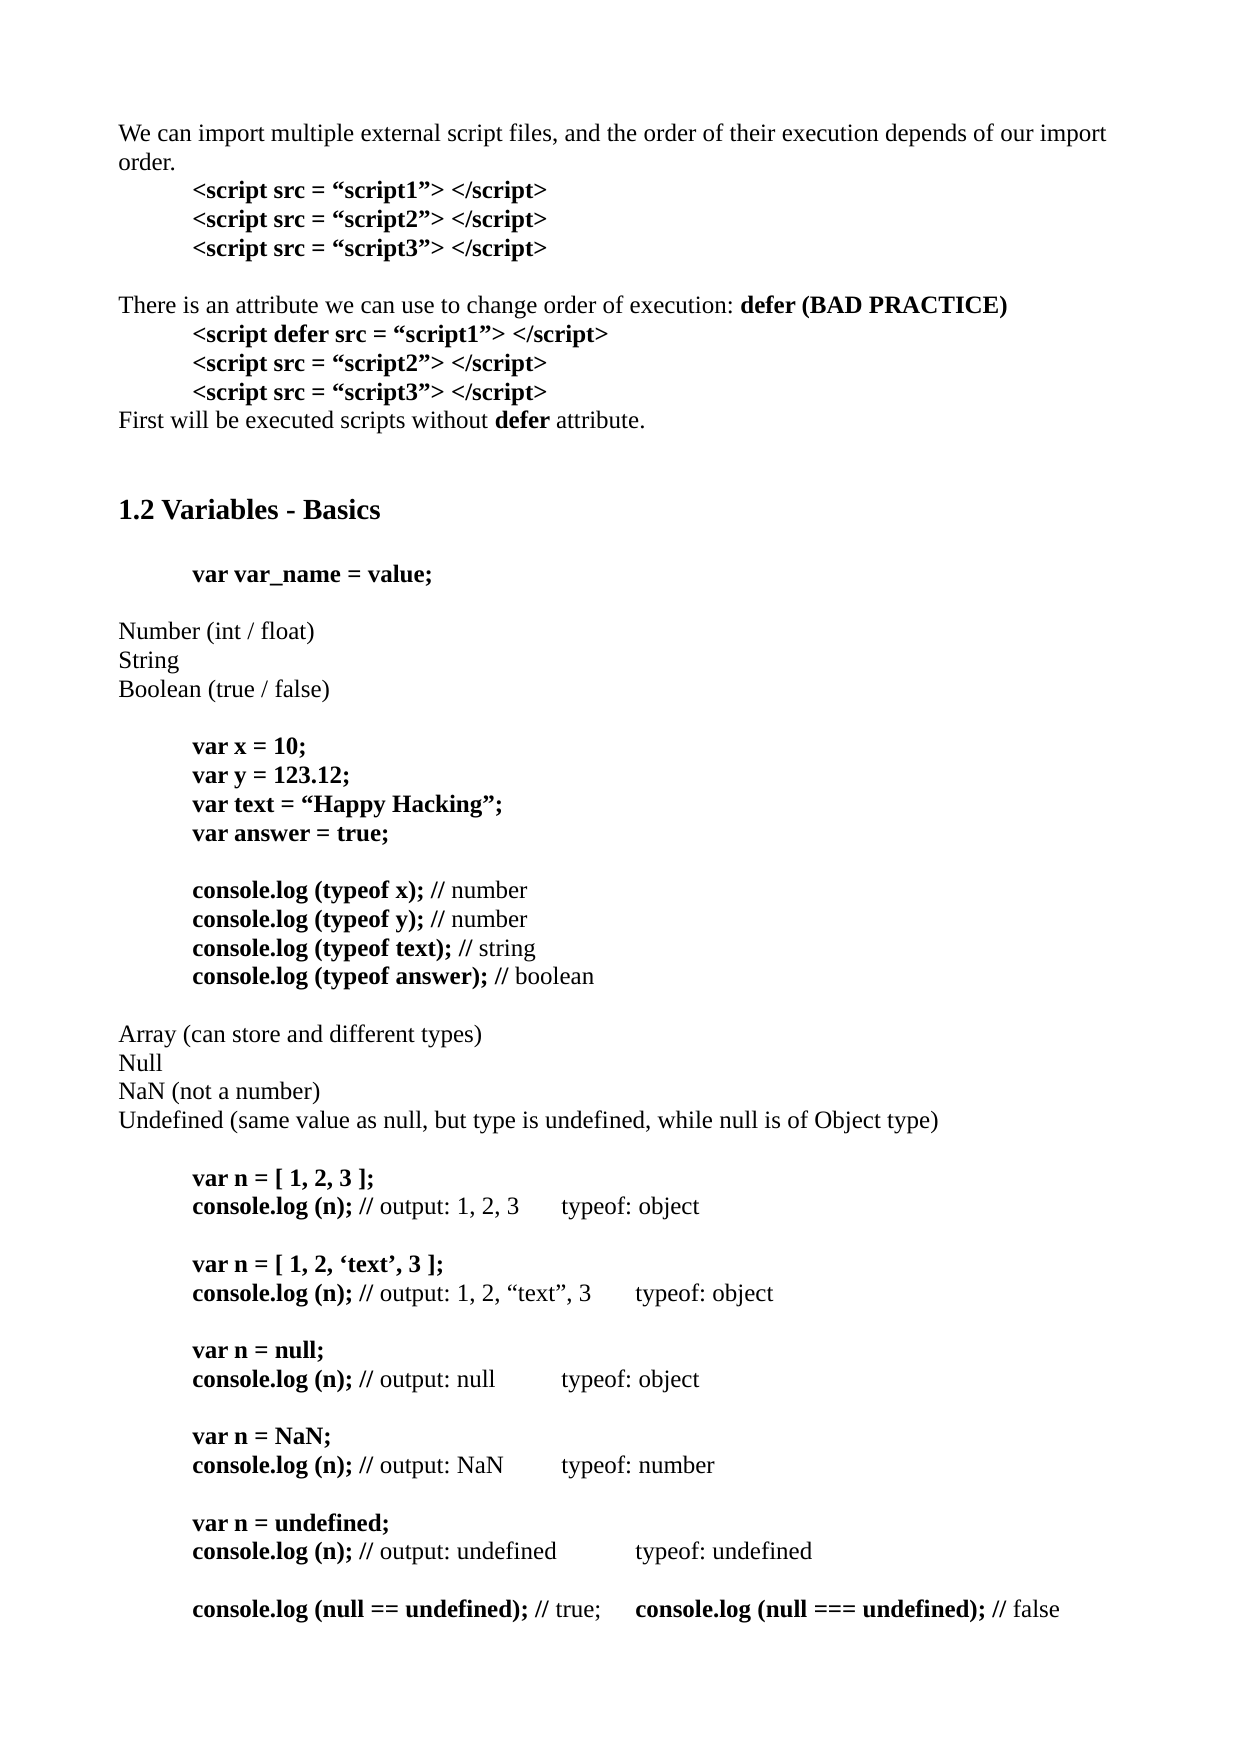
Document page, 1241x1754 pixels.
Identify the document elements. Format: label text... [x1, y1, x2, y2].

text <script defer src = “script1”> </script> [118, 319, 1122, 348]
text console.log (typeof y); // number [118, 904, 1122, 933]
text 1.2 Variables - Basics [118, 492, 1122, 525]
text <script src = “script2”> </script> [118, 204, 1122, 233]
text <script src = “script1”> </script> [118, 176, 1122, 204]
text NaN (not a number) [118, 1076, 1122, 1105]
text var n = NaN; [118, 1421, 1122, 1450]
text Null [118, 1048, 1122, 1076]
text console.log (typeof x); // number [118, 875, 1122, 904]
text We can import multiple external script files, and the order of their execution depends of our import order. [118, 118, 1122, 176]
text var n = undefined; [118, 1508, 1122, 1536]
text console.log (n); // output: 1, 2, 3 typeof: object [118, 1191, 1122, 1220]
text var text = “Happy Hacking”; [118, 789, 1122, 818]
text console.log (n); // output: 1, 2, “text”, 3 typeof: object [118, 1278, 1122, 1306]
text First will be executed scripts without defer attribute. [118, 406, 1122, 434]
text <script src = “script2”> </script> [118, 348, 1122, 377]
text var n = null; [118, 1335, 1122, 1364]
text <script src = “script3”> </script> [118, 377, 1122, 406]
text console.log (typeof answer); // boolean [118, 961, 1122, 990]
text console.log (n); // output: NaN typeof: number [118, 1450, 1122, 1479]
text console.log (typeof text); // string [118, 933, 1122, 961]
text <script src = “script3”> </script> [118, 233, 1122, 262]
text var var_name = value; [118, 559, 1122, 588]
text Array (can store and different types) [118, 1019, 1122, 1048]
text There is an attribute we can use to change order of execution: defer (BAD PRACTICE) [118, 291, 1122, 319]
text var y = 123.12; [118, 760, 1122, 789]
text Number (int / float) [118, 616, 1122, 645]
text console.log (null == undefined); // true; console.log (null === undefined); // false [118, 1594, 1122, 1623]
text var answer = true; [118, 818, 1122, 846]
text var n = [ 1, 2, 3 ]; [118, 1163, 1122, 1191]
text String [118, 645, 1122, 674]
text var x = 10; [118, 731, 1122, 760]
text Boolean (true / false) [118, 674, 1122, 703]
text console.log (n); // output: null typeof: object [118, 1364, 1122, 1393]
text Undefined (same value as null, but type is undefined, while null is of Object type) [118, 1105, 1122, 1134]
text console.log (n); // output: undefined typeof: undefined [118, 1536, 1122, 1565]
text var n = [ 1, 2, ‘text’, 3 ]; [118, 1249, 1122, 1278]
